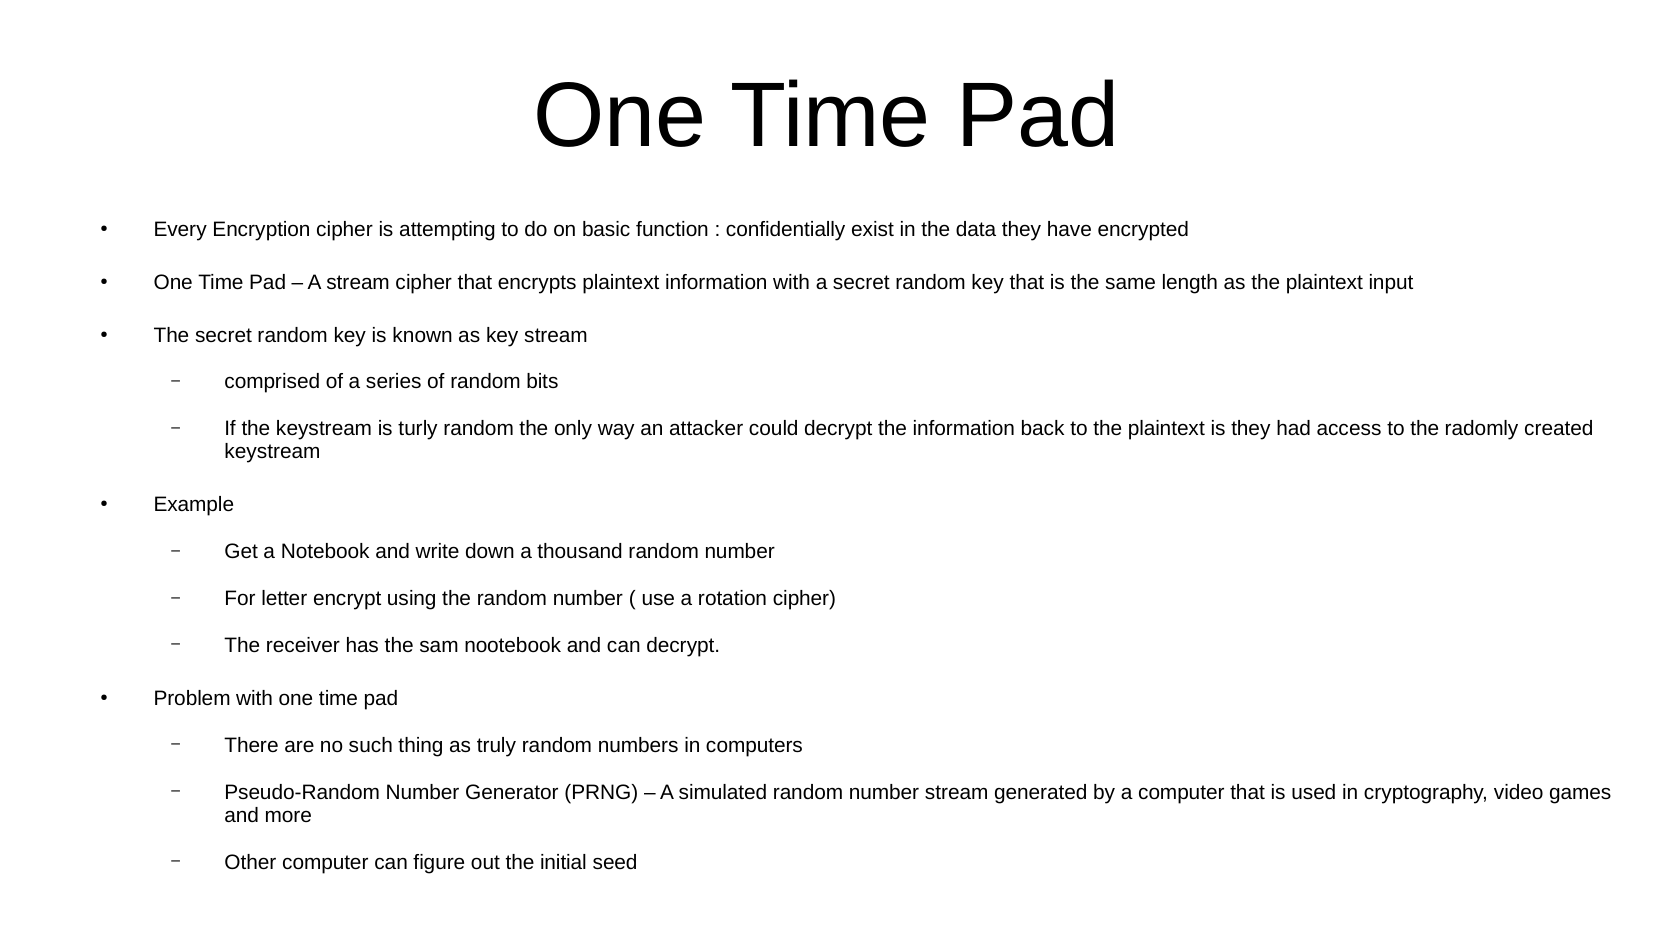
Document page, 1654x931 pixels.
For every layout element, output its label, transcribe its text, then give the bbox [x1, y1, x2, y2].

list Every Encryption cipher is attempting to do on basic function : confidentially exist in the data they have encrypted One Time Pad – A stream cipher that encrypts plaintext information with a secret random key that is the same length as the plaintext input The secret random key is known as key stream comprised of a series of random bits If the keystream is turly random the only way an attacker could decrypt the information back to the plaintext is they had access to the radomly created keystream Example Get a Notebook and write down a thousand random number For letter encrypt using the random number ( use a rotation cipher) The receiver has the sam nootebook and can decrypt. Problem with one time pad There are no such thing as truly random numbers in computers Pseudo-Random Number Generator (PRNG) – A simulated random number stream generated by a computer that is used in cryptography, video games and more Other computer can figure out the initial seed [82, 217, 1621, 901]
title One Time Pad [82, 37, 1571, 193]
